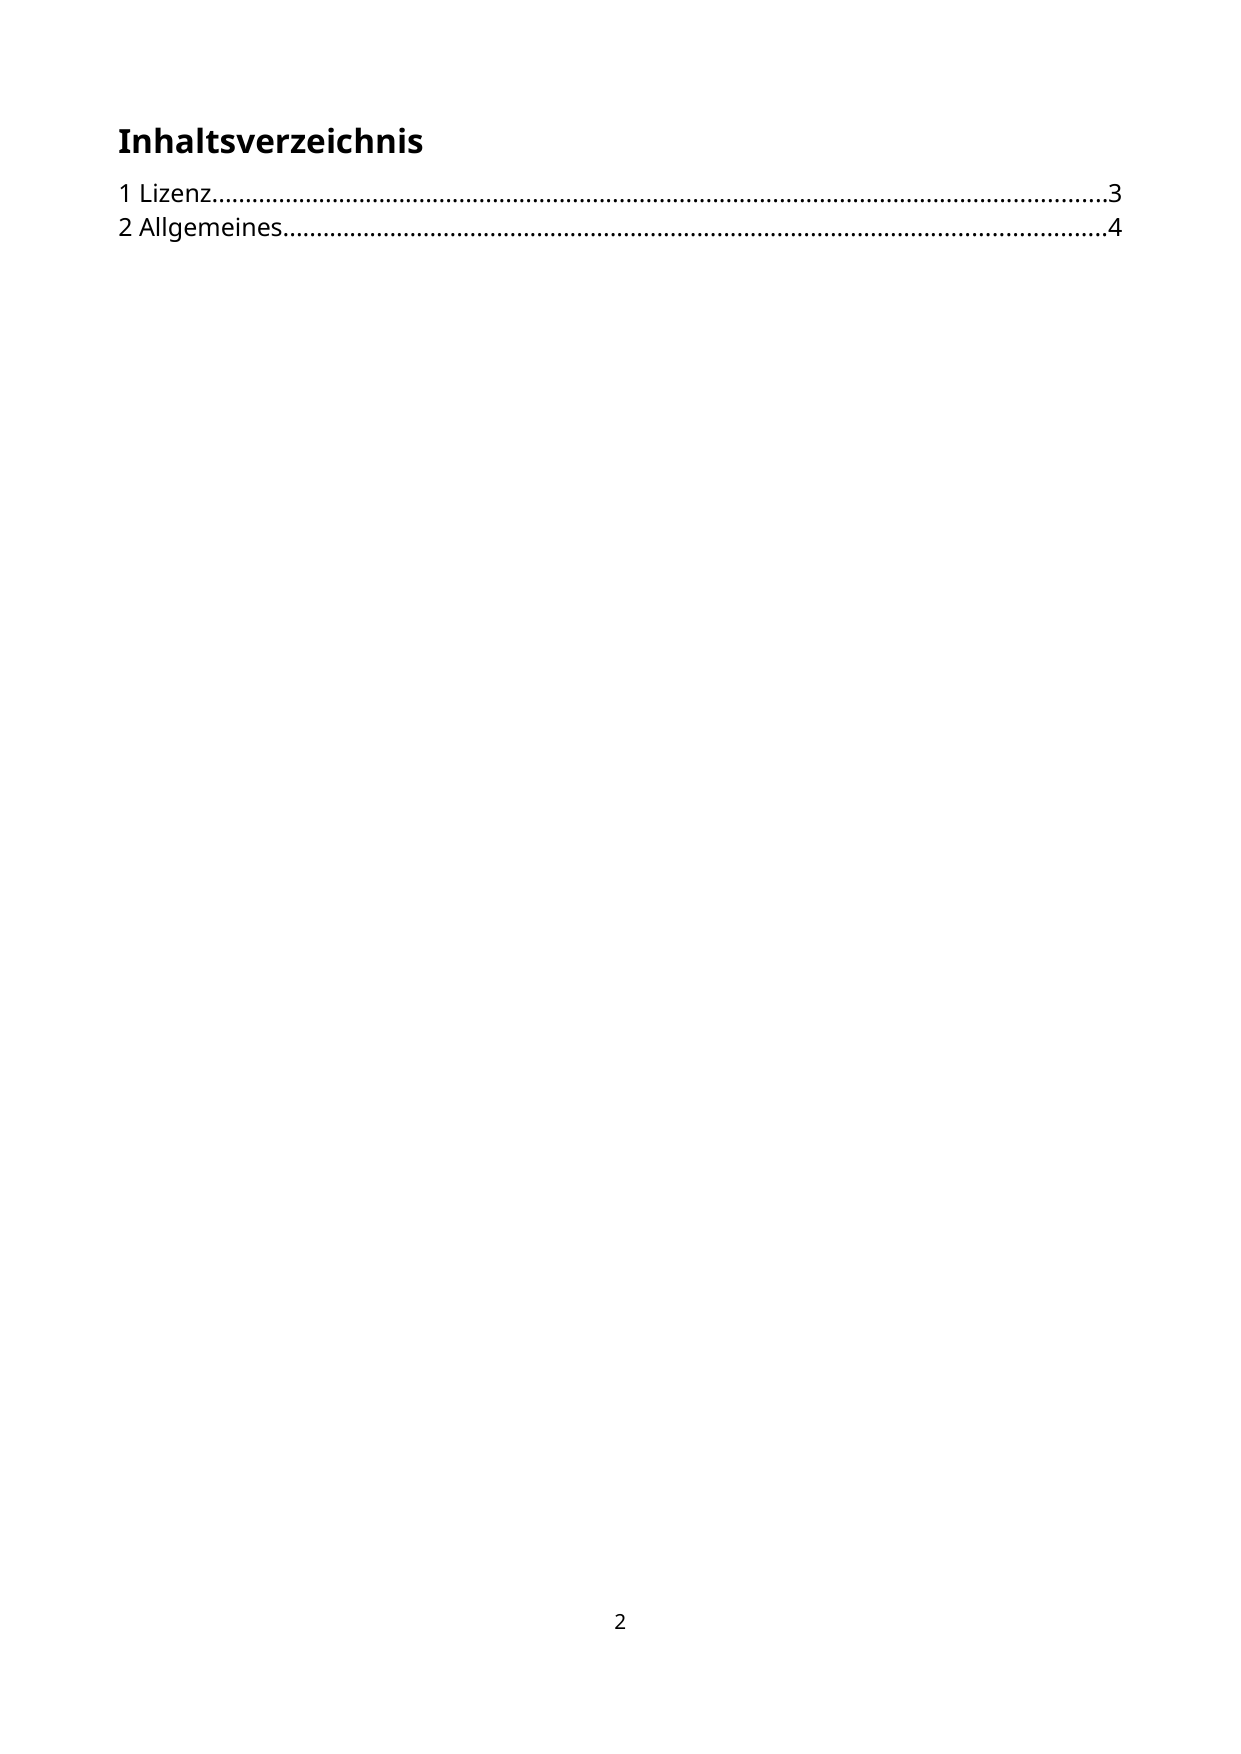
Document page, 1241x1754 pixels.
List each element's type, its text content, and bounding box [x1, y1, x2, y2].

subtitle Inhaltsverzeichnis [118, 118, 1122, 163]
text 1 Lizenz 3 [118, 176, 1122, 210]
text 2 Allgemeines 4 [118, 210, 1122, 244]
